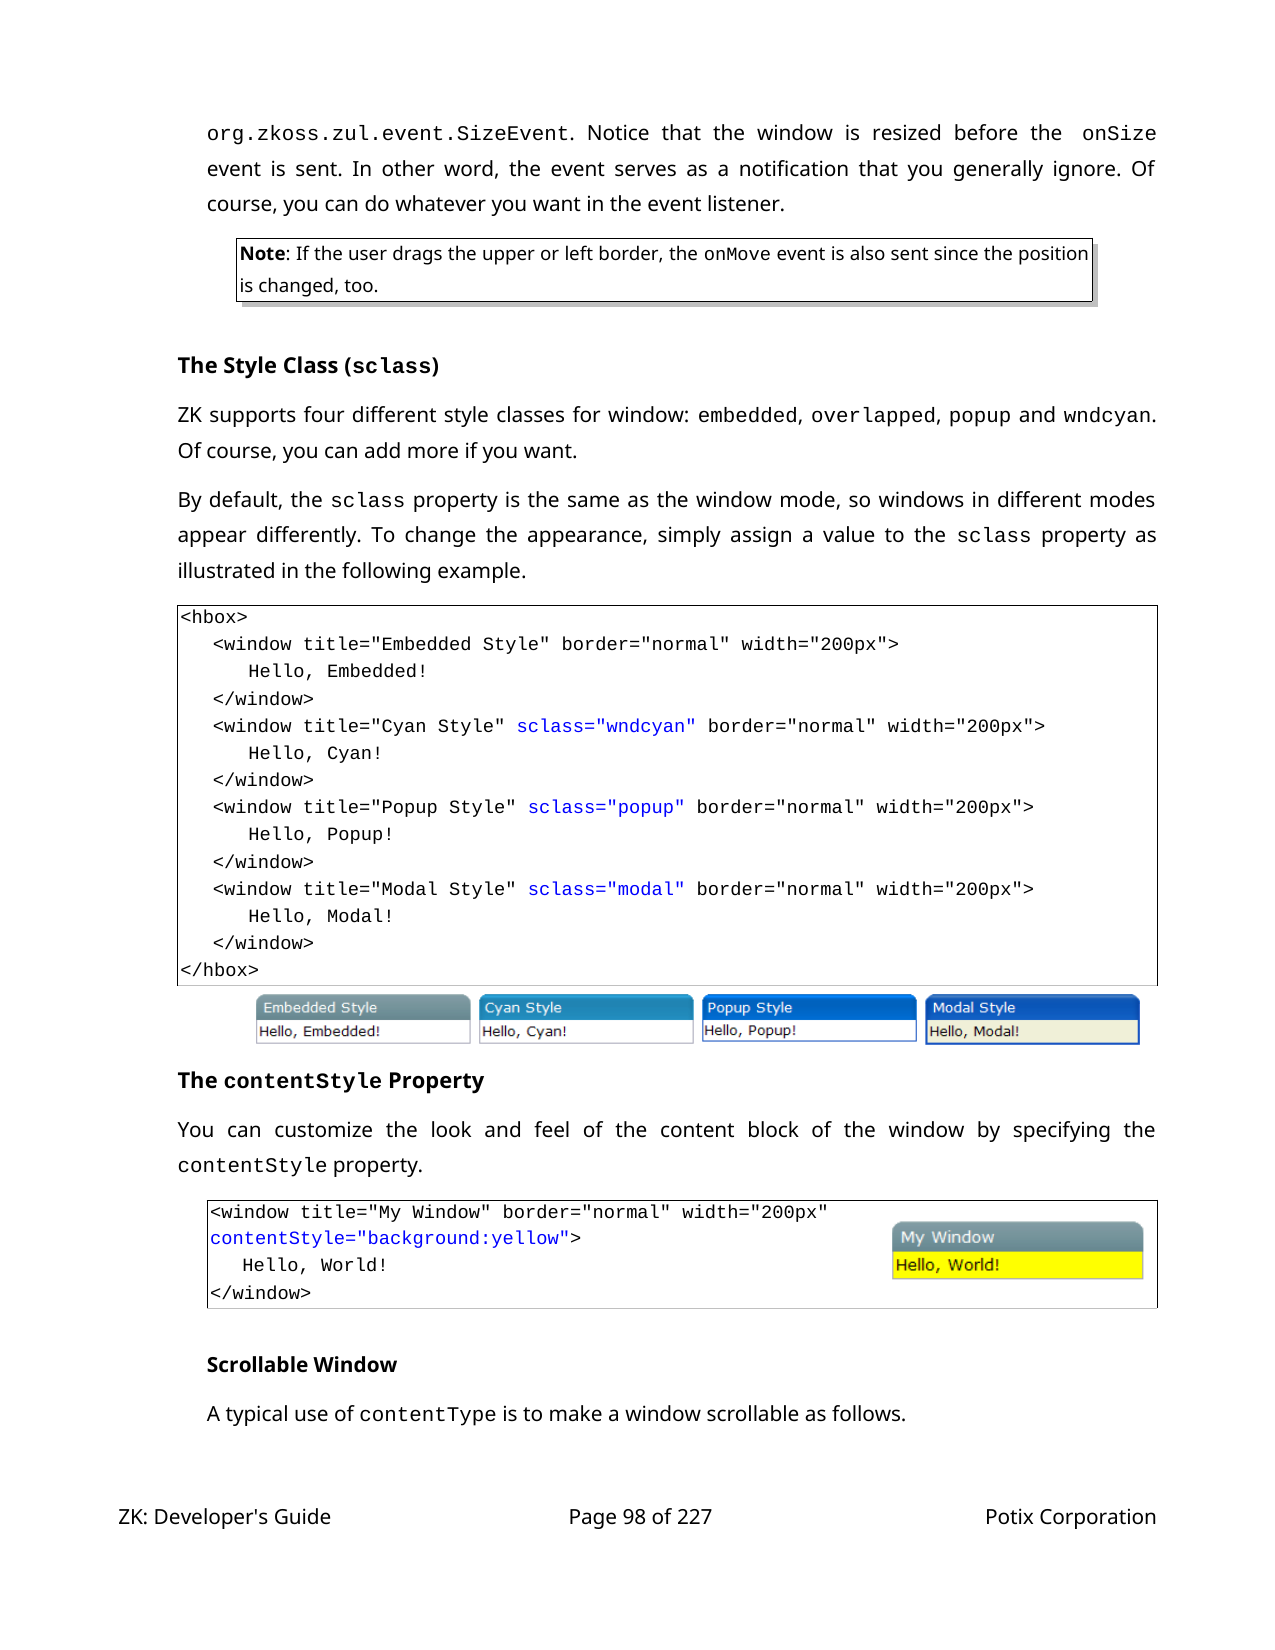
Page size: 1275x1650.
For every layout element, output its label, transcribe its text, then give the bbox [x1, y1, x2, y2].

text Hello, Modal! [178, 904, 1157, 928]
text </window> [178, 931, 1157, 955]
text <window title="Popup Style" sclass="popup" border="normal" width="200px"> [178, 795, 1157, 819]
text <window title="Embedded Style" border="normal" width="200px"> [178, 632, 1157, 656]
text By default, the sclass property is the same as the window mode, so windows in different modes appear differently. To change the appearance, simply assign a value to the sclass property as illustrated in the following example. [177, 485, 1157, 584]
text org.zkoss.zul.event.SizeEvent. Notice that the window is resized before the onSize event is sent. In other word, the event serves as a notification that you generally ignore. Of course, you can do whatever you want in the event listener. [207, 118, 1157, 217]
text Hello, World! [208, 1253, 891, 1278]
text </window> [178, 768, 1157, 792]
text Hello, Cyan! [178, 741, 1157, 765]
text <window title="Cyan Style" sclass="wndcyan" border="normal" width="200px"> [178, 713, 1157, 738]
text You can customize the look and feel of the content block of the window by specifying the contentStyle property. [177, 1115, 1157, 1179]
text <window title="Modal Style" sclass="modal" border="normal" width="200px"> [178, 877, 1157, 901]
text A typical use of contentType is to make a window scrollable as follows. [207, 1399, 1157, 1428]
picture [891, 1219, 1145, 1282]
text </hbox> [178, 958, 1157, 985]
text </window> [178, 849, 1157, 874]
text Note: If the user drags the upper or left border, the onMove event is also sent since the position is changed, too. [237, 239, 1092, 301]
subtitle The Style Class (sclass) [177, 350, 1157, 380]
text Hello, Popup! [178, 822, 1157, 847]
text <hbox> [178, 606, 1157, 629]
text [1145, 1253, 1157, 1278]
text <window title="My Window" border="normal" width="200px" contentStyle="background:yellow"> [208, 1201, 1157, 1250]
text </window> [208, 1281, 1157, 1308]
subtitle Scrollable Window [207, 1350, 1157, 1378]
text Hello, Embedded! [178, 659, 1157, 683]
subtitle The contentStyle Property [177, 1028, 1157, 1094]
picture [255, 992, 1141, 1047]
text ZK supports four different style classes for window: embedded, overlapped, popup and wndcyan. Of course, you can add more if you want. [177, 401, 1157, 464]
text </window> [178, 686, 1157, 711]
